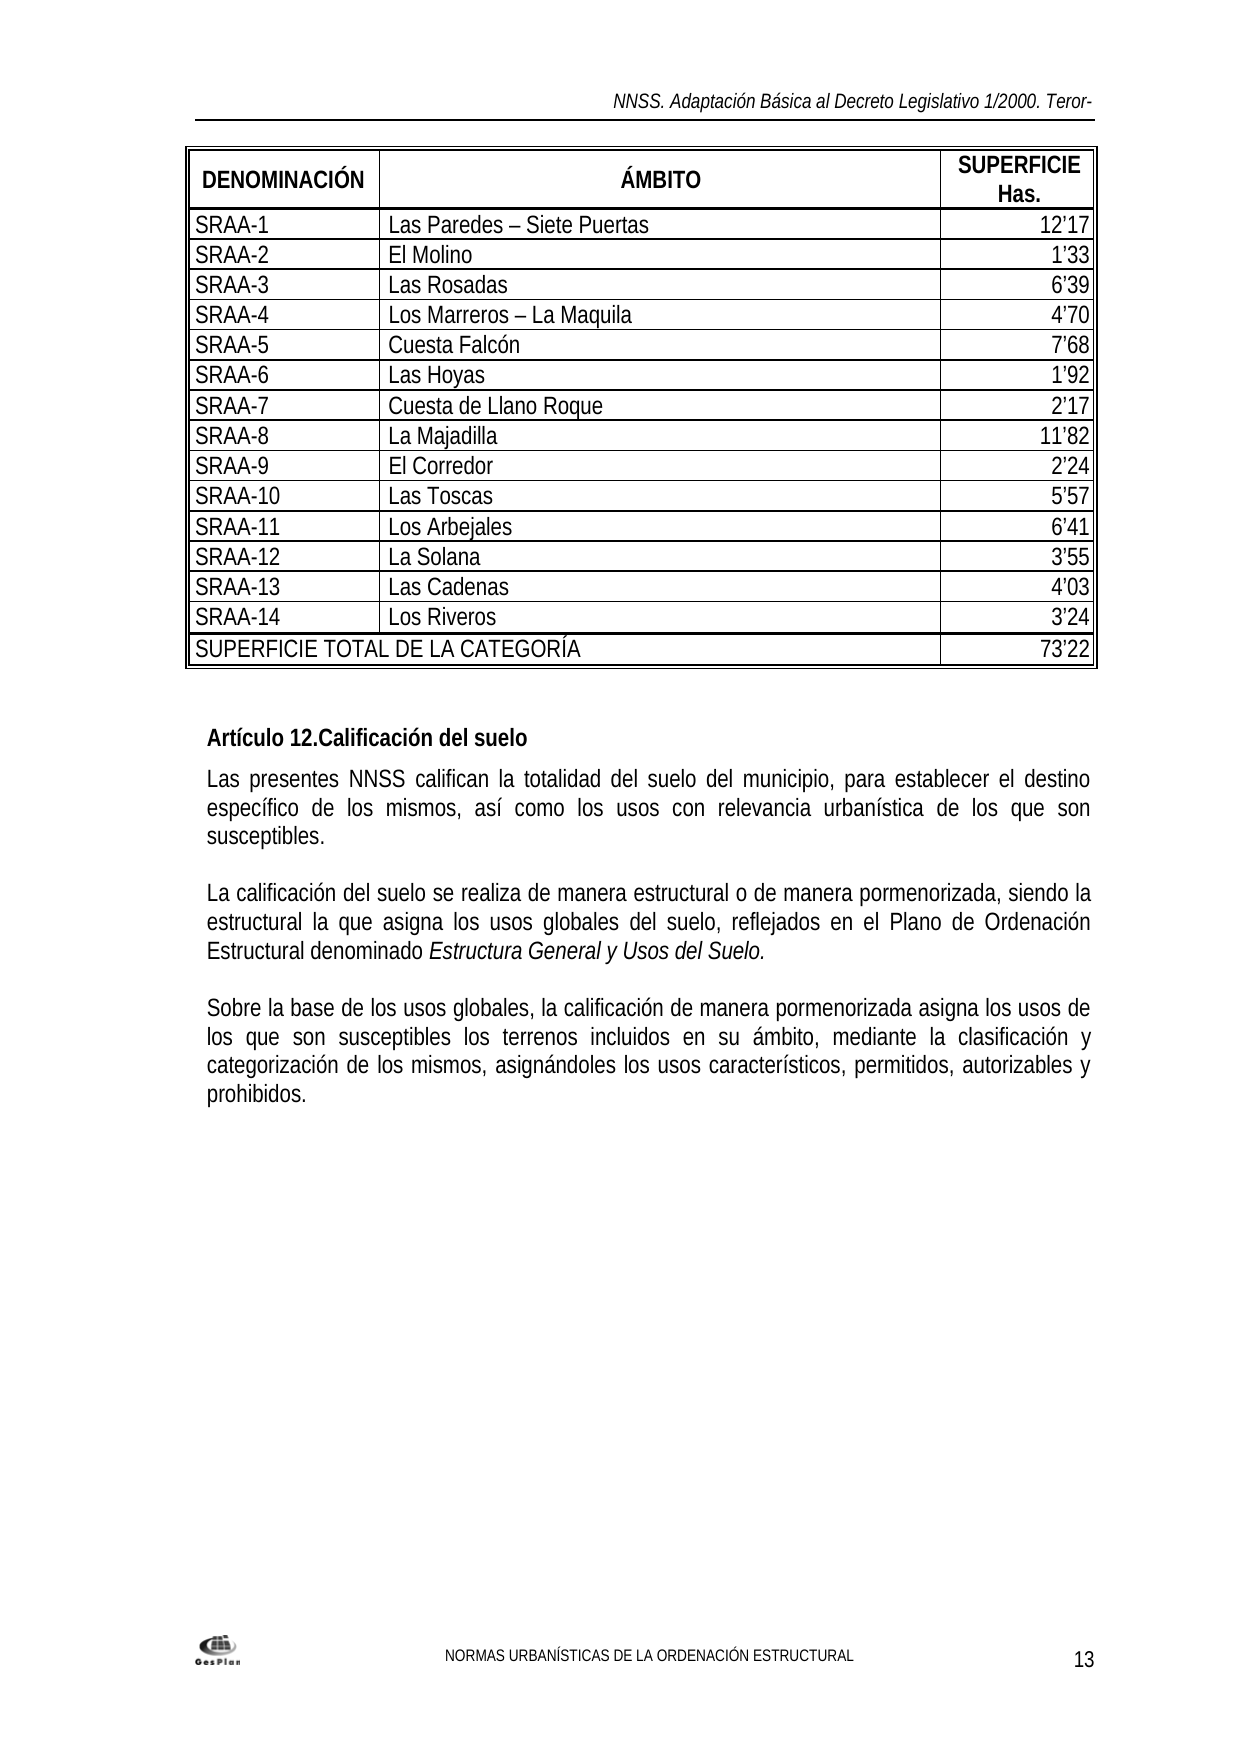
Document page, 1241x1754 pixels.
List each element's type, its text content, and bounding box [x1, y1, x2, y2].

table_cell El Corredor [380, 451, 940, 480]
table_header ÁMBITO [380, 151, 940, 207]
table_cell SRAA-13 [190, 572, 379, 601]
subtitle Artículo 12.Calificación del suelo [207, 723, 1117, 751]
table_cell Las Cadenas [380, 572, 940, 601]
table_cell Las Paredes – Siete Puertas [380, 210, 940, 238]
table_cell SRAA-8 [190, 421, 379, 449]
table_cell 2’17 [941, 391, 1093, 419]
table_cell Los Arbejales [380, 512, 940, 540]
table_cell SRAA-12 [190, 542, 379, 570]
table_cell El Molino [380, 240, 940, 268]
table_cell SRAA-1 [190, 210, 379, 238]
table_cell SRAA-9 [190, 451, 379, 480]
table_cell 3’24 [941, 602, 1093, 632]
table_cell SRAA-3 [190, 270, 379, 298]
table_cell Las Hoyas [380, 361, 940, 389]
table_cell 1’92 [941, 361, 1093, 389]
table_cell SUPERFICIE TOTAL DE LA CATEGORÍA [190, 635, 940, 664]
table_cell 4’70 [941, 300, 1093, 329]
table_cell 73’22 [941, 635, 1093, 664]
table_cell La Majadilla [380, 421, 940, 449]
table_cell SRAA-11 [190, 512, 379, 540]
table_cell Las Toscas [380, 481, 940, 510]
table_cell 4’03 [941, 572, 1093, 601]
table_cell Los Marreros – La Maquila [380, 300, 940, 329]
table_cell 3’55 [941, 542, 1093, 570]
table_cell 2’24 [941, 451, 1093, 480]
table_header DENOMINACIÓN [190, 151, 379, 207]
picture [195, 1635, 240, 1665]
table_cell 1’33 [941, 240, 1093, 268]
table_cell La Solana [380, 542, 940, 570]
table_cell Cuesta de Llano Roque [380, 391, 940, 419]
text Sobre la base de los usos globales, la calificación de manera pormenorizada asigna los usos de los que son susceptibles los terrenos incluidos en su ámbito, mediante la clasificación y categorización de los mismos, asignándoles los usos característicos, permitidos, autorizables y prohibidos. [207, 993, 1093, 1108]
table_cell Las Rosadas [380, 270, 940, 298]
table_cell 5’57 [941, 481, 1093, 510]
table_cell SRAA-2 [190, 240, 379, 268]
table_cell SRAA-4 [190, 300, 379, 329]
table_cell SRAA-6 [190, 361, 379, 389]
table_cell SRAA-10 [190, 481, 379, 510]
table_header SUPERFICIE Has. [941, 151, 1093, 207]
table_cell 6’41 [941, 512, 1093, 540]
table_cell SRAA-7 [190, 391, 379, 419]
table_cell Cuesta Falcón [380, 330, 940, 359]
table_cell 7’68 [941, 330, 1093, 359]
text Las presentes NNSS califican la totalidad del suelo del municipio, para establecer el destino específico de los mismos, así como los usos con relevancia urbanística de los que son susceptibles. [207, 764, 1093, 850]
table_cell SRAA-14 [190, 602, 379, 632]
table_cell 6’39 [941, 270, 1093, 298]
text La calificación del suelo se realiza de manera estructural o de manera pormenorizada, siendo la estructural la que asigna los usos globales del suelo, reflejados en el Plano de Ordenación Estructural denominado Estructura General y Usos del Suelo. [207, 878, 1093, 964]
table_cell Los Riveros [380, 602, 940, 632]
table_cell 12’17 [941, 210, 1093, 238]
table_cell 11’82 [941, 421, 1093, 449]
table_cell SRAA-5 [190, 330, 379, 359]
